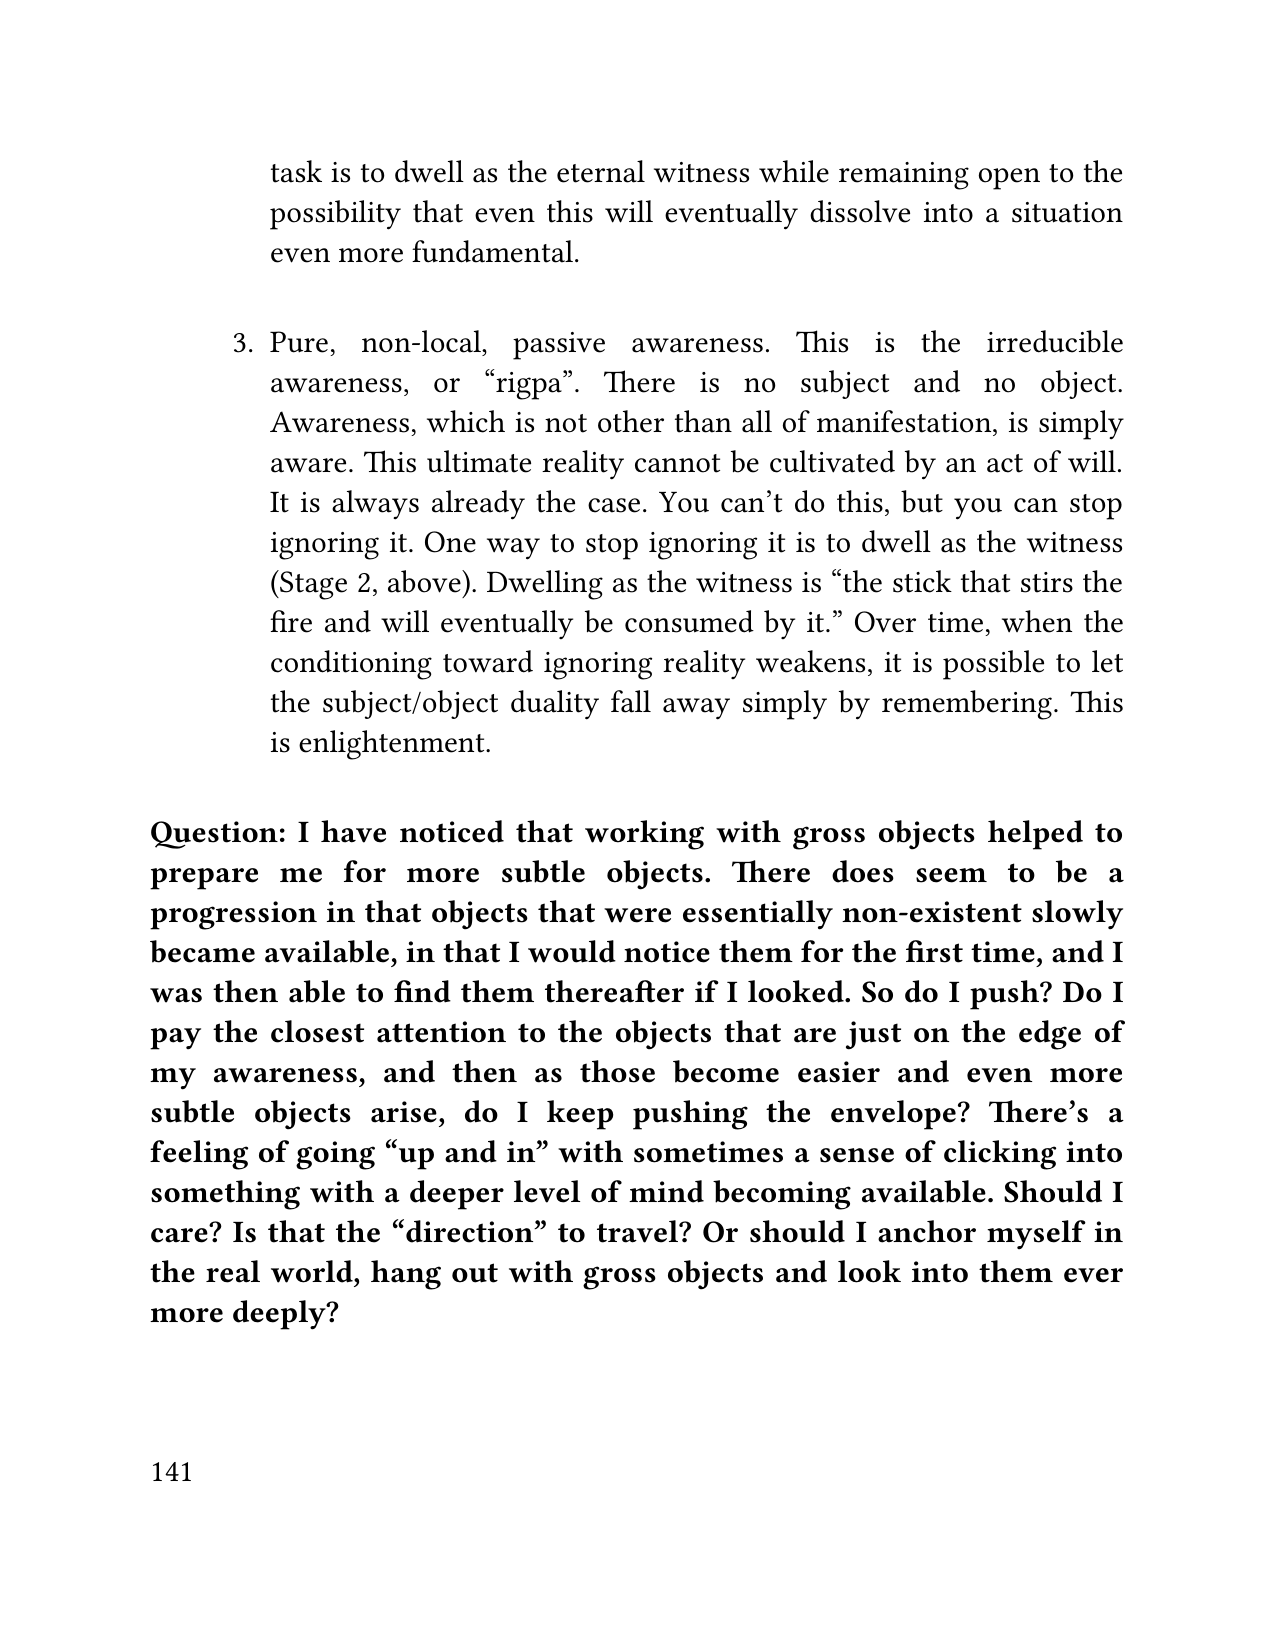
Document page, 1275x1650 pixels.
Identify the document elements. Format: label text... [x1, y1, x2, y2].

list task is to dwell as the eternal witness while remaining open to the possibility that even this will eventually dissolve into a situation even more fundamental. [232, 150, 1125, 270]
list Pure, non-local, passive awareness. This is the irreducible awareness, or “rigpa”. There is no subject and no object. Awareness, which is not other than all of manifestation, is simply aware. This ultimate reality cannot be cultivated by an act of will. It is always already the case. You can’t do this, but you can stop ignoring it. One way to stop ignoring it is to dwell as the witness (Stage 2, above). Dwelling as the witness is “the stick that stirs the fire and will eventually be consumed by it.” Over time, when the conditioning toward ignoring reality weakens, it is possible to let the subject/object duality fall away simply by remembering. This is enlightenment. [232, 320, 1125, 760]
text Question: I have noticed that working with gross objects helped to prepare me for more subtle objects. There does seem to be a progression in that objects that were essentially non-existent slowly became available, in that I would notice them for the first time, and I was then able to find them thereafter if I looked. So do I push? Do I pay the closest attention to the objects that are just on the edge of my awareness, and then as those become easier and even more subtle objects arise, do I keep pushing the envelope? There’s a feeling of going “up and in” with sometimes a sense of clicking into something with a deeper level of mind becoming available. Should I care? Is that the “direction” to travel? Or should I anchor myself in the real world, hang out with gross objects and look into them ever more deeply? [150, 810, 1125, 1330]
